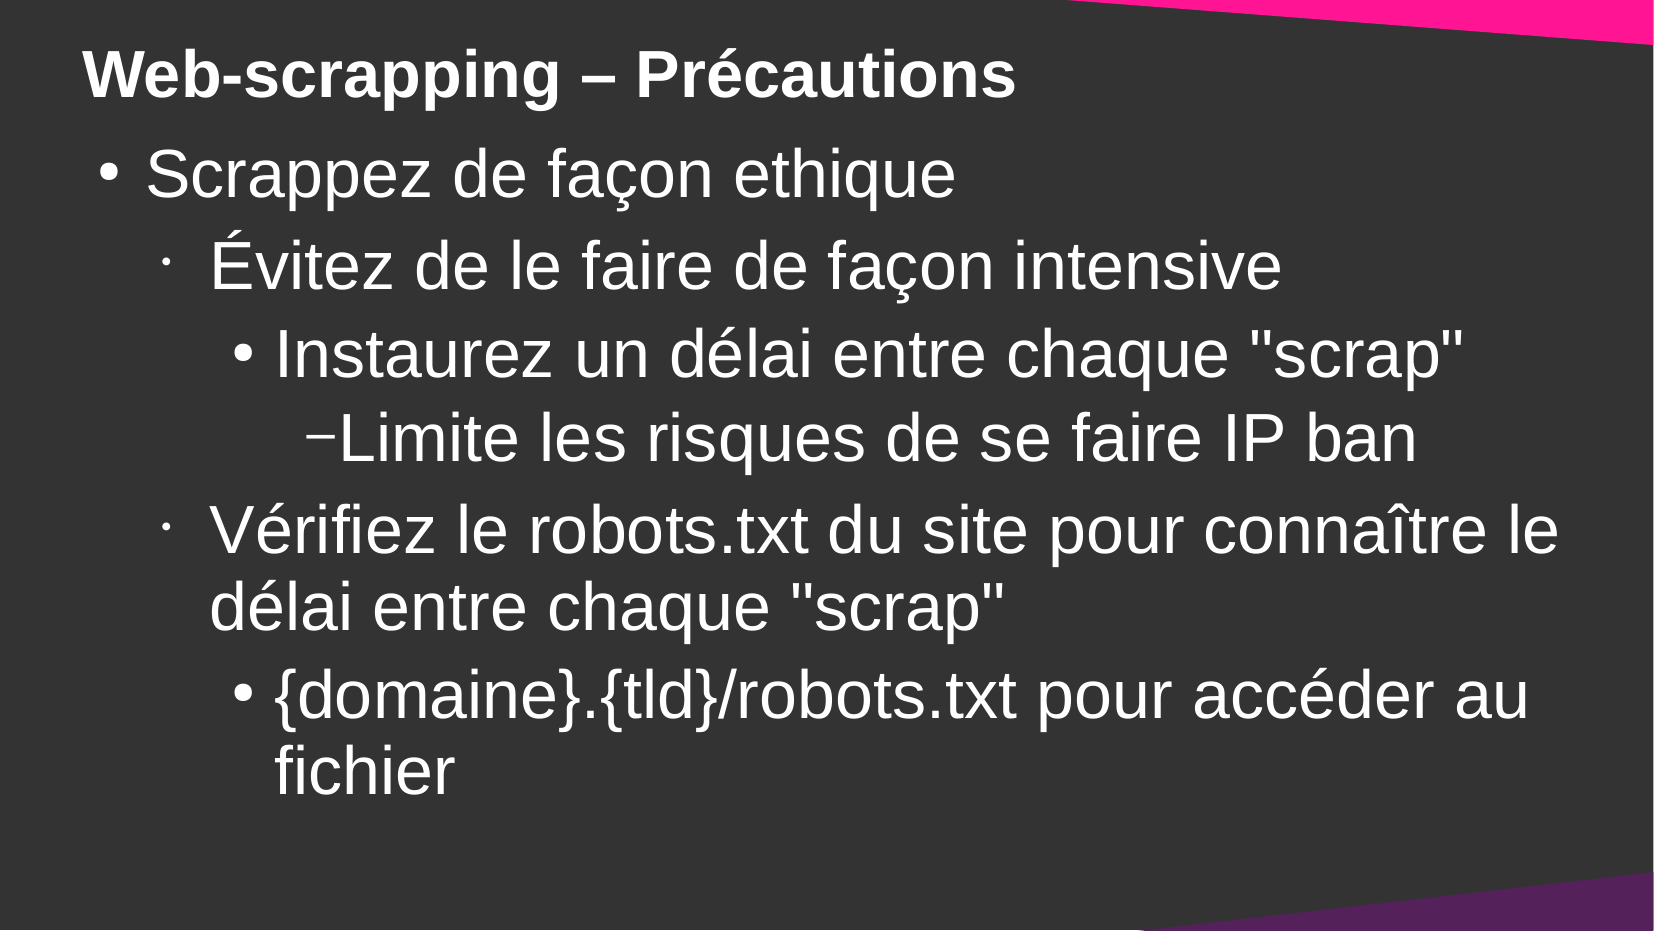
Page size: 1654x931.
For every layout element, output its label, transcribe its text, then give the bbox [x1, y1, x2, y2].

title Web-scrapping – Précautions [82, 37, 1571, 122]
list Scrappez de façon ethique Évitez de le faire de façon intensive Instaurez un délai entre chaque "scrap" Limite les risques de se faire IP ban Vérifiez le robots.txt du site pour connaître le délai entre chaque "scrap" {domaine}.{tld}/robots.txt pour accéder au fichier [80, 135, 1620, 815]
text_box [1066, 0, 1654, 46]
text_box [1137, 872, 1654, 931]
